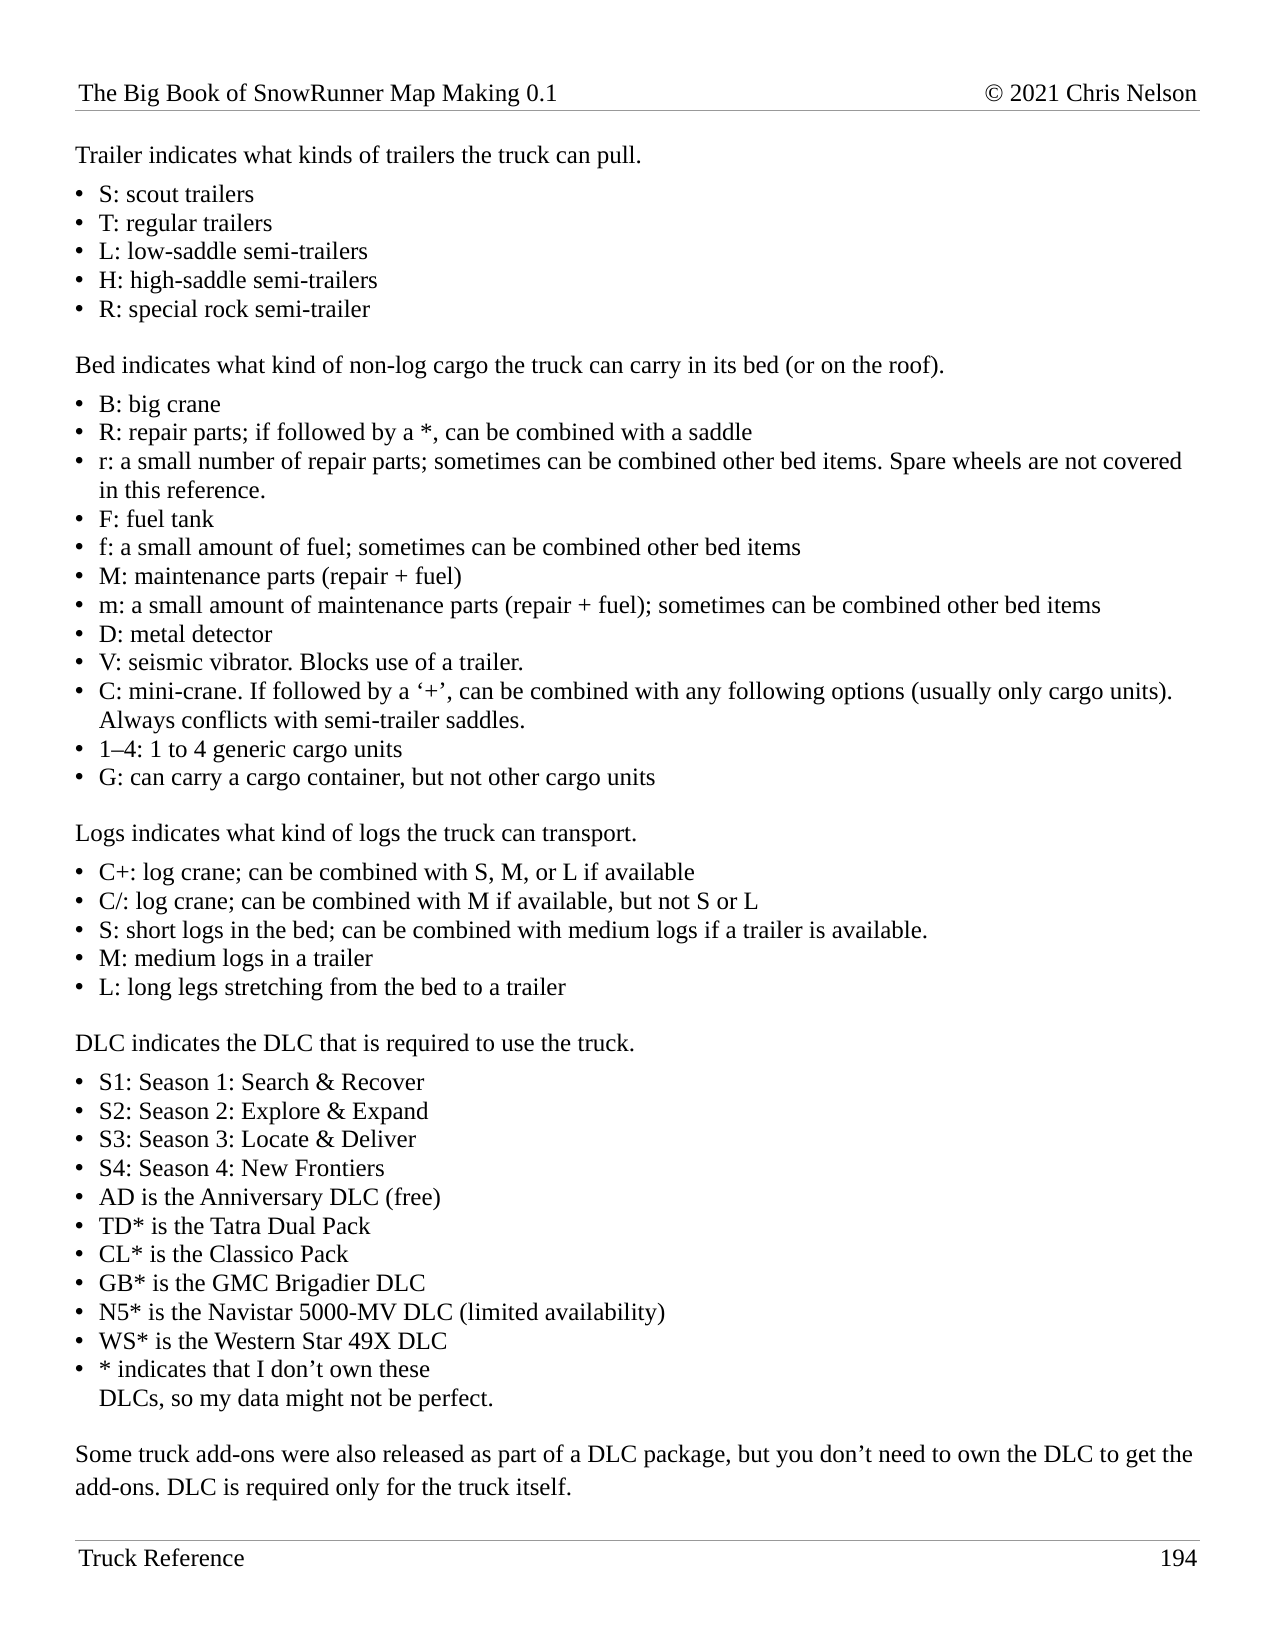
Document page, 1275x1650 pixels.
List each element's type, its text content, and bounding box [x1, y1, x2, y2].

list M: medium logs in a trailer [75, 943, 1200, 972]
list S: short logs in the bed; can be combined with medium logs if a trailer is available. [75, 915, 1200, 943]
list C: mini-crane. If followed by a ‘+’, can be combined with any following options (usually only cargo units). Always conflicts with semi-trailer saddles. [75, 676, 1200, 734]
list V: seismic vibrator. Blocks use of a trailer. [75, 647, 1200, 676]
list B: big crane [75, 389, 1200, 417]
list M: maintenance parts (repair + fuel) [75, 561, 1200, 590]
list F: fuel tank [75, 504, 1200, 532]
list * indicates that I don’t own these [75, 1354, 1200, 1383]
list r: a small number of repair parts; sometimes can be combined other bed items. Spare wheels are not covered in this reference. [75, 446, 1200, 504]
subtitle Trailer indicates what kinds of trailers the truck can pull. [75, 140, 1200, 169]
list S3: Season 3: Locate & Deliver [75, 1124, 1200, 1153]
list L: low-saddle semi-trailers [75, 236, 1200, 265]
list N5* is the Navistar 5000-MV DLC (limited availability) [75, 1297, 1200, 1326]
list R: special rock semi-trailer [75, 294, 1200, 323]
subtitle Bed indicates what kind of non-log cargo the truck can carry in its bed (or on the roof). [75, 350, 1200, 378]
list m: a small amount of maintenance parts (repair + fuel); sometimes can be combined other bed items [75, 590, 1200, 619]
list S: scout trailers [75, 179, 1200, 208]
subtitle DLC indicates the DLC that is required to use the truck. [75, 1028, 1200, 1057]
list S2: Season 2: Explore & Expand [75, 1096, 1200, 1124]
list GB* is the GMC Brigadier DLC [75, 1268, 1200, 1297]
list WS* is the Western Star 49X DLC [75, 1326, 1200, 1354]
list T: regular trailers [75, 208, 1200, 236]
list DLCs, so my data might not be perfect. [75, 1383, 1200, 1412]
list S4: Season 4: New Frontiers [75, 1153, 1200, 1182]
list C/: log crane; can be combined with M if available, but not S or L [75, 886, 1200, 915]
list TD* is the Tatra Dual Pack [75, 1211, 1200, 1239]
list CL* is the Classico Pack [75, 1239, 1200, 1268]
list C+: log crane; can be combined with S, M, or L if available [75, 857, 1200, 886]
list 1–4: 1 to 4 generic cargo units [75, 734, 1200, 762]
subtitle Logs indicates what kind of logs the truck can transport. [75, 818, 1200, 847]
list H: high-saddle semi-trailers [75, 265, 1200, 294]
list L: long legs stretching from the bed to a trailer [75, 972, 1200, 1001]
list AD is the Anniversary DLC (free) [75, 1182, 1200, 1211]
list G: can carry a cargo container, but not other cargo units [75, 762, 1200, 791]
list D: metal detector [75, 619, 1200, 647]
list S1: Season 1: Search & Recover [75, 1067, 1200, 1096]
text Some truck add-ons were also released as part of a DLC package, but you don’t need to own the DLC to get the add-ons. DLC is required only for the truck itself. [75, 1439, 1200, 1501]
list R: repair parts; if followed by a *, can be combined with a saddle [75, 417, 1200, 446]
list f: a small amount of fuel; sometimes can be combined other bed items [75, 532, 1200, 561]
